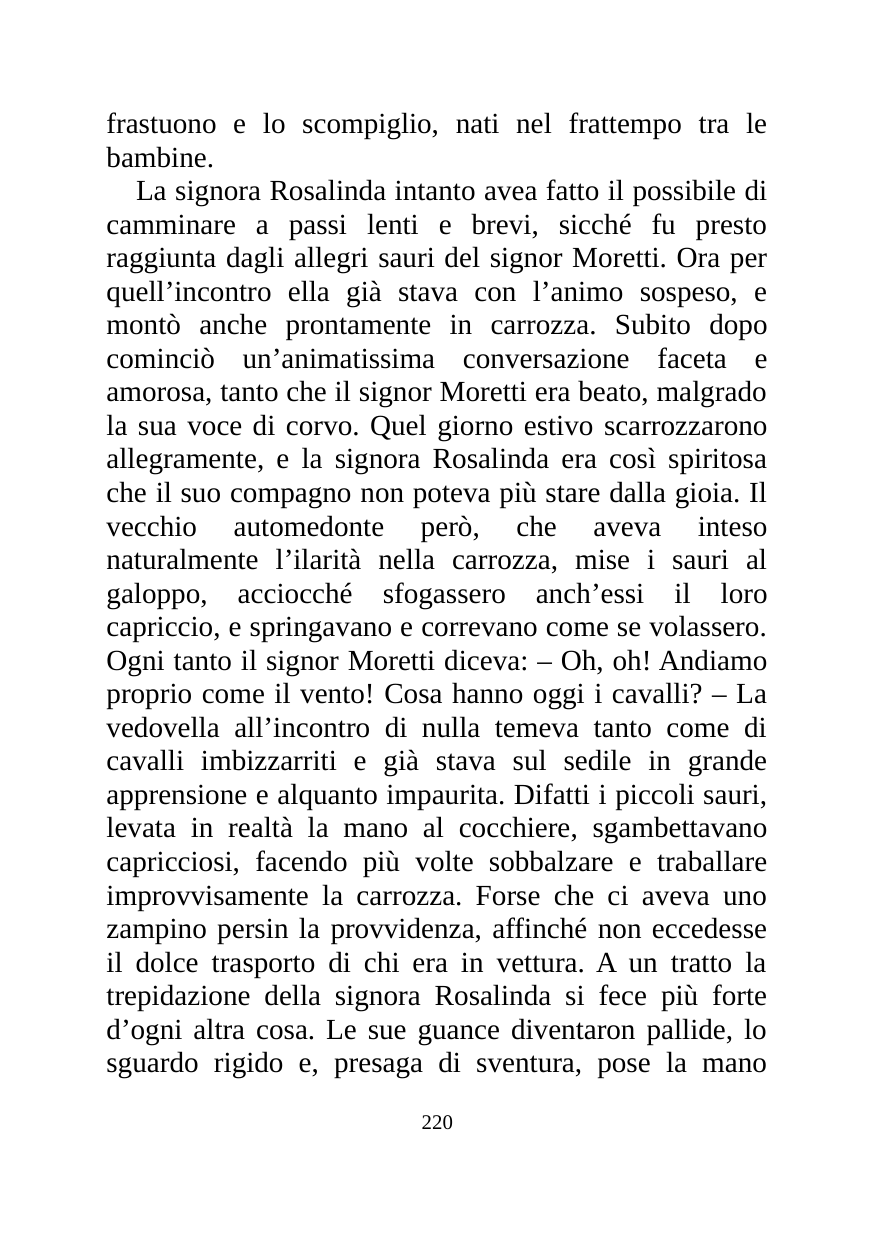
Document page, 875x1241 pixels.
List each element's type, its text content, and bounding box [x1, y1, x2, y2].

text La signora Rosalinda intanto avea fatto il possibile di camminare a passi lenti e brevi, sicché fu presto raggiunta dagli allegri sauri del signor Moretti. Ora per quell’incontro ella già stava con l’animo sospeso, e montò anche prontamente in carrozza. Subito dopo cominciò un’animatissima conversazione faceta e amorosa, tanto che il signor Moretti era beato, malgrado la sua voce di corvo. Quel giorno estivo scarrozzarono allegramente, e la signora Rosalinda era così spiritosa che il suo compagno non poteva più stare dalla gioia. Il vecchio automedonte però, che aveva inteso naturalmente l’ilarità nella carrozza, mise i sauri al galoppo, acciocché sfogassero anch’essi il loro capriccio, e springavano e correvano come se volassero. Ogni tanto il signor Moretti diceva: – Oh, oh! Andiamo proprio come il vento! Cosa hanno oggi i cavalli? – La vedovella all’incontro di nulla temeva tanto come di cavalli imbizzarriti e già stava sul sedile in grande apprensione e alquanto impaurita. Difatti i piccoli sauri, levata in realtà la mano al cocchiere, sgambettavano capricciosi, facendo più volte sobbalzare e traballare improvvisamente la carrozza. Forse che ci aveva uno zampino persin la provvidenza, affinché non eccedesse il dolce trasporto di chi era in vettura. A un tratto la trepidazione della signora Rosalinda si fece più forte d’ogni altra cosa. Le sue guance diventaron pallide, lo sguardo rigido e, presaga di sventura, pose la mano [106, 173, 768, 1079]
text frastuono e lo scompiglio, nati nel frattempo tra le bambine. [106, 106, 768, 173]
